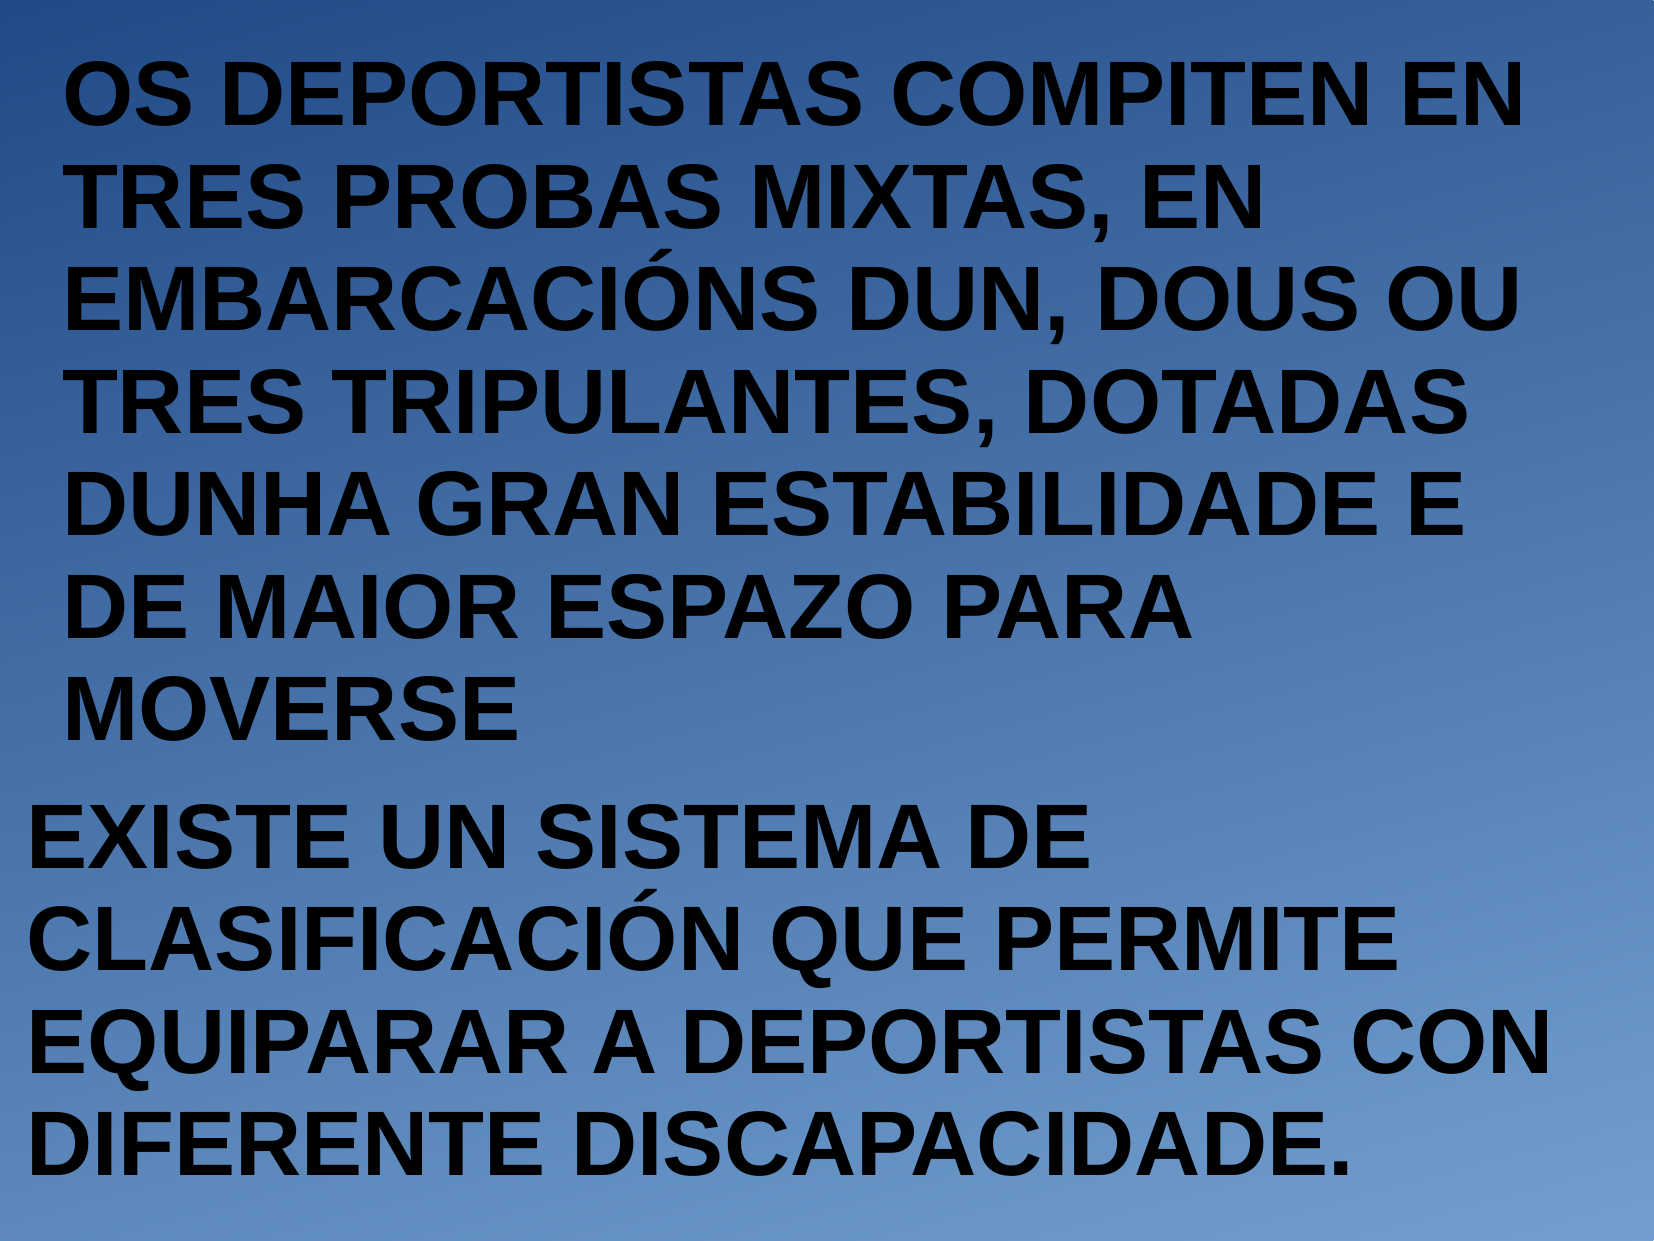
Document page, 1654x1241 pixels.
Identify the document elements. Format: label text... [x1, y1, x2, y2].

text_box OS DEPORTISTAS COMPITEN EN TRES PROBAS MIXTAS, EN EMBARCACIÓNS DUN, DOUS OU TRES TRIPULANTES, DOTADAS DUNHA GRAN ESTABILIDADE E DE MAIOR ESPAZO PARA MOVERSE EXISTE UN SISTEMA DE CLASIFICACIÓN QUE PERMITE EQUIPARAR A DEPORTISTAS CON DIFERENTE DISCAPACIDADE. [11, 35, 1607, 1203]
